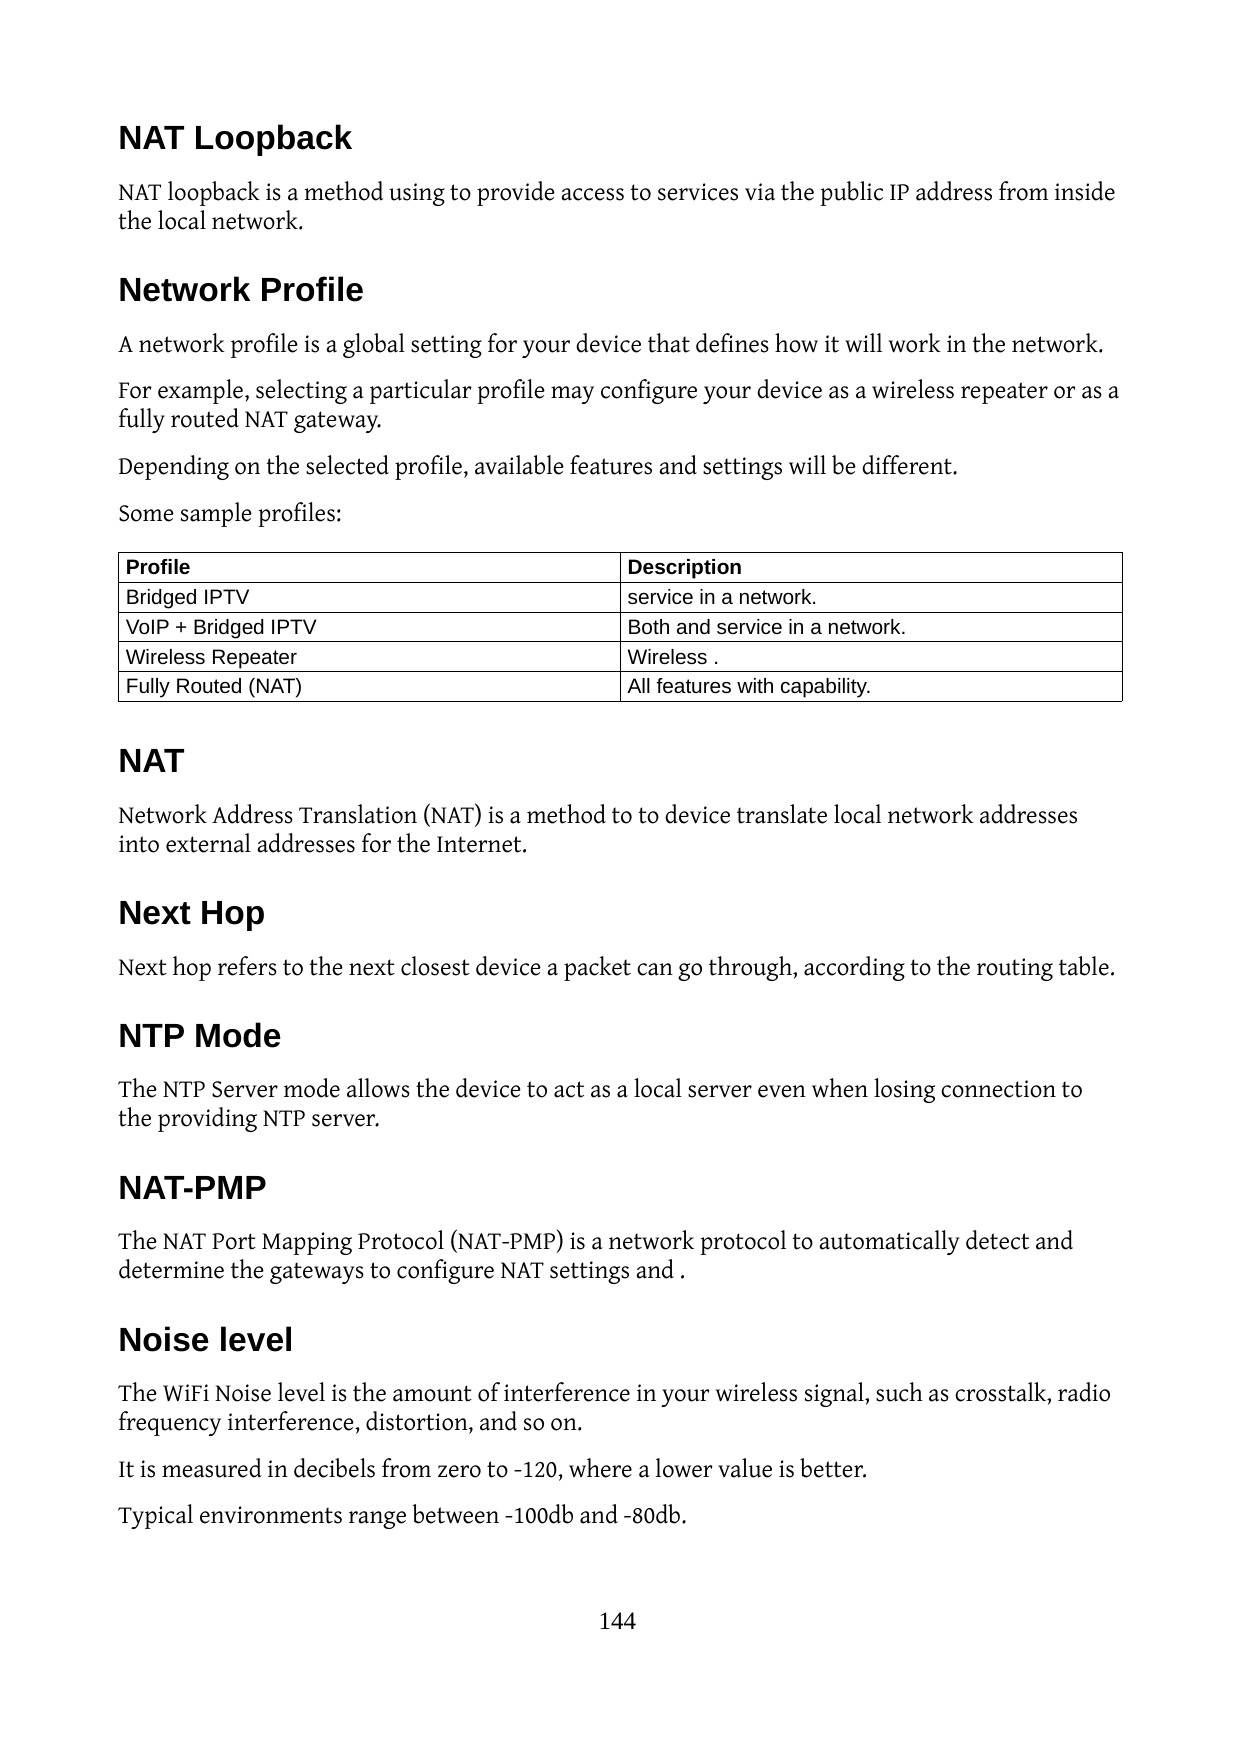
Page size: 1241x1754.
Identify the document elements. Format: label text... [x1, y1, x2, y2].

text The NTP Server mode allows the device to act as a local server even when losing connection to the providing NTP server. [118, 1076, 1122, 1134]
table_cell Wireless . [621, 642, 1122, 671]
table_header Description [621, 553, 1122, 582]
text It is measured in decibels from zero to -120, where a lower value is better. [118, 1455, 1122, 1484]
table_cell Both and service in a network. [621, 613, 1122, 641]
text Some sample profiles: [118, 499, 1122, 528]
subtitle Network Profile [118, 270, 1122, 308]
text A network profile is a global setting for your device that defines how it will work in the network. [118, 330, 1122, 359]
text The NAT Port Mapping Protocol (NAT-PMP) is a network protocol to automatically detect and determine the gateways to configure NAT settings and . [118, 1228, 1122, 1285]
subtitle Noise level [118, 1319, 1122, 1358]
text Typical environments range between -100db and -80db. [118, 1502, 1122, 1531]
text Network Address Translation (NAT) is a method to to device translate local network addresses into external addresses for the Internet. [118, 801, 1122, 859]
subtitle NAT-PMP [118, 1168, 1122, 1206]
text For example, selecting a particular profile may configure your device as a wireless repeater or as a fully routed NAT gateway. [118, 377, 1122, 434]
table_cell Fully Routed (NAT) [119, 672, 620, 701]
table_cell All features with capability. [621, 672, 1122, 701]
subtitle Next Hop [118, 893, 1122, 932]
subtitle NTP Mode [118, 1016, 1122, 1054]
text Next hop refers to the next closest device a packet can go through, according to the routing table. [118, 953, 1122, 982]
table_header Profile [119, 553, 620, 582]
text The WiFi Noise level is the amount of interference in your wireless signal, such as crosstalk, radio frequency interference, distortion, and so on. [118, 1379, 1122, 1437]
table_cell service in a network. [621, 583, 1122, 612]
subtitle NAT [118, 741, 1122, 780]
subtitle NAT Loopback [118, 118, 1122, 157]
text NAT loopback is a method using to provide access to services via the public IP address from inside the local network. [118, 178, 1122, 236]
text Depending on the selected profile, available features and settings will be different. [118, 452, 1122, 481]
table_cell Bridged IPTV [119, 583, 620, 612]
table_cell VoIP + Bridged IPTV [119, 613, 620, 641]
table_cell Wireless Repeater [119, 642, 620, 671]
